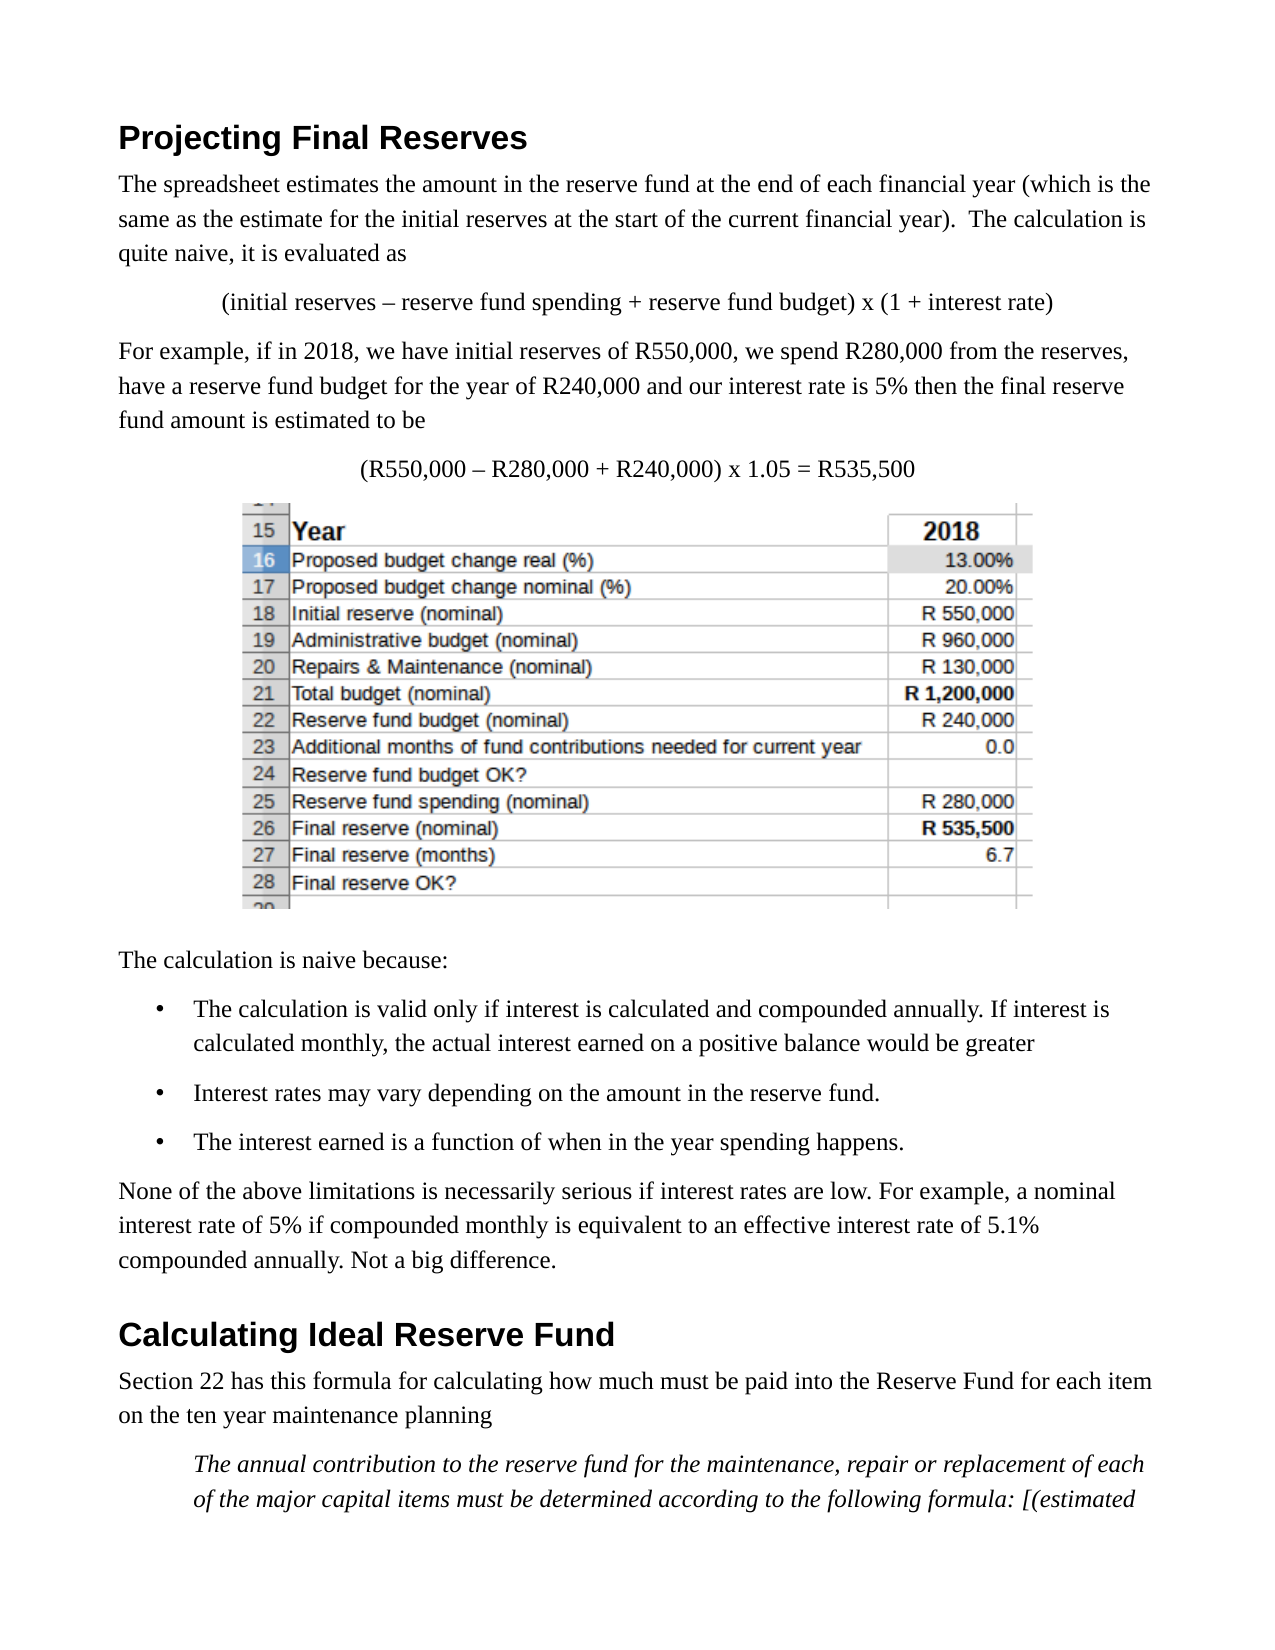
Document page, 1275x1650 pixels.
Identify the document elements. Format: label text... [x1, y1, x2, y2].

text For example, if in 2018, we have initial reserves of R550,000, we spend R280,000 from the reserves, have a reserve fund budget for the year of R240,000 and our interest rate is 5% then the final reserve fund amount is estimated to be [118, 336, 1157, 434]
text (R550,000 – R280,000 + R240,000) x 1.05 = R535,500 [118, 454, 1157, 483]
list The interest earned is a function of when in the year spending happens. [156, 1127, 1157, 1155]
text The spreadsheet estimates the amount in the reserve fund at the end of each financial year (which is the same as the estimate for the initial reserves at the start of the current financial year). The calculation is quite naive, it is evaluated as [118, 169, 1157, 267]
picture [242, 503, 1033, 909]
list The calculation is valid only if interest is calculated and compounded annually. If interest is calculated monthly, the actual interest earned on a positive balance would be greater [156, 994, 1157, 1057]
text Section 22 has this formula for calculating how much must be paid into the Reserve Fund for each item on the ten year maintenance planning [118, 1366, 1157, 1429]
text None of the above limitations is necessarily serious if interest rates are low. For example, a nominal interest rate of 5% if compounded monthly is equivalent to an effective interest rate of 5.1% compounded annually. Not a big difference. [118, 1176, 1157, 1273]
list Interest rates may vary depending on the amount in the reserve fund. [156, 1078, 1157, 1106]
subtitle Calculating Ideal Reserve Fund [118, 1314, 1157, 1353]
subtitle Projecting Final Reserves [118, 118, 1157, 157]
text The calculation is naive because: [118, 945, 1157, 974]
text (initial reserves – reserve fund spending + reserve fund budget) x (1 + interest rate) [118, 287, 1157, 316]
text The annual contribution to the reserve fund for the maintenance, repair or replacement of each of the major capital items must be determined according to the following formula: [(estimated [193, 1449, 1157, 1512]
